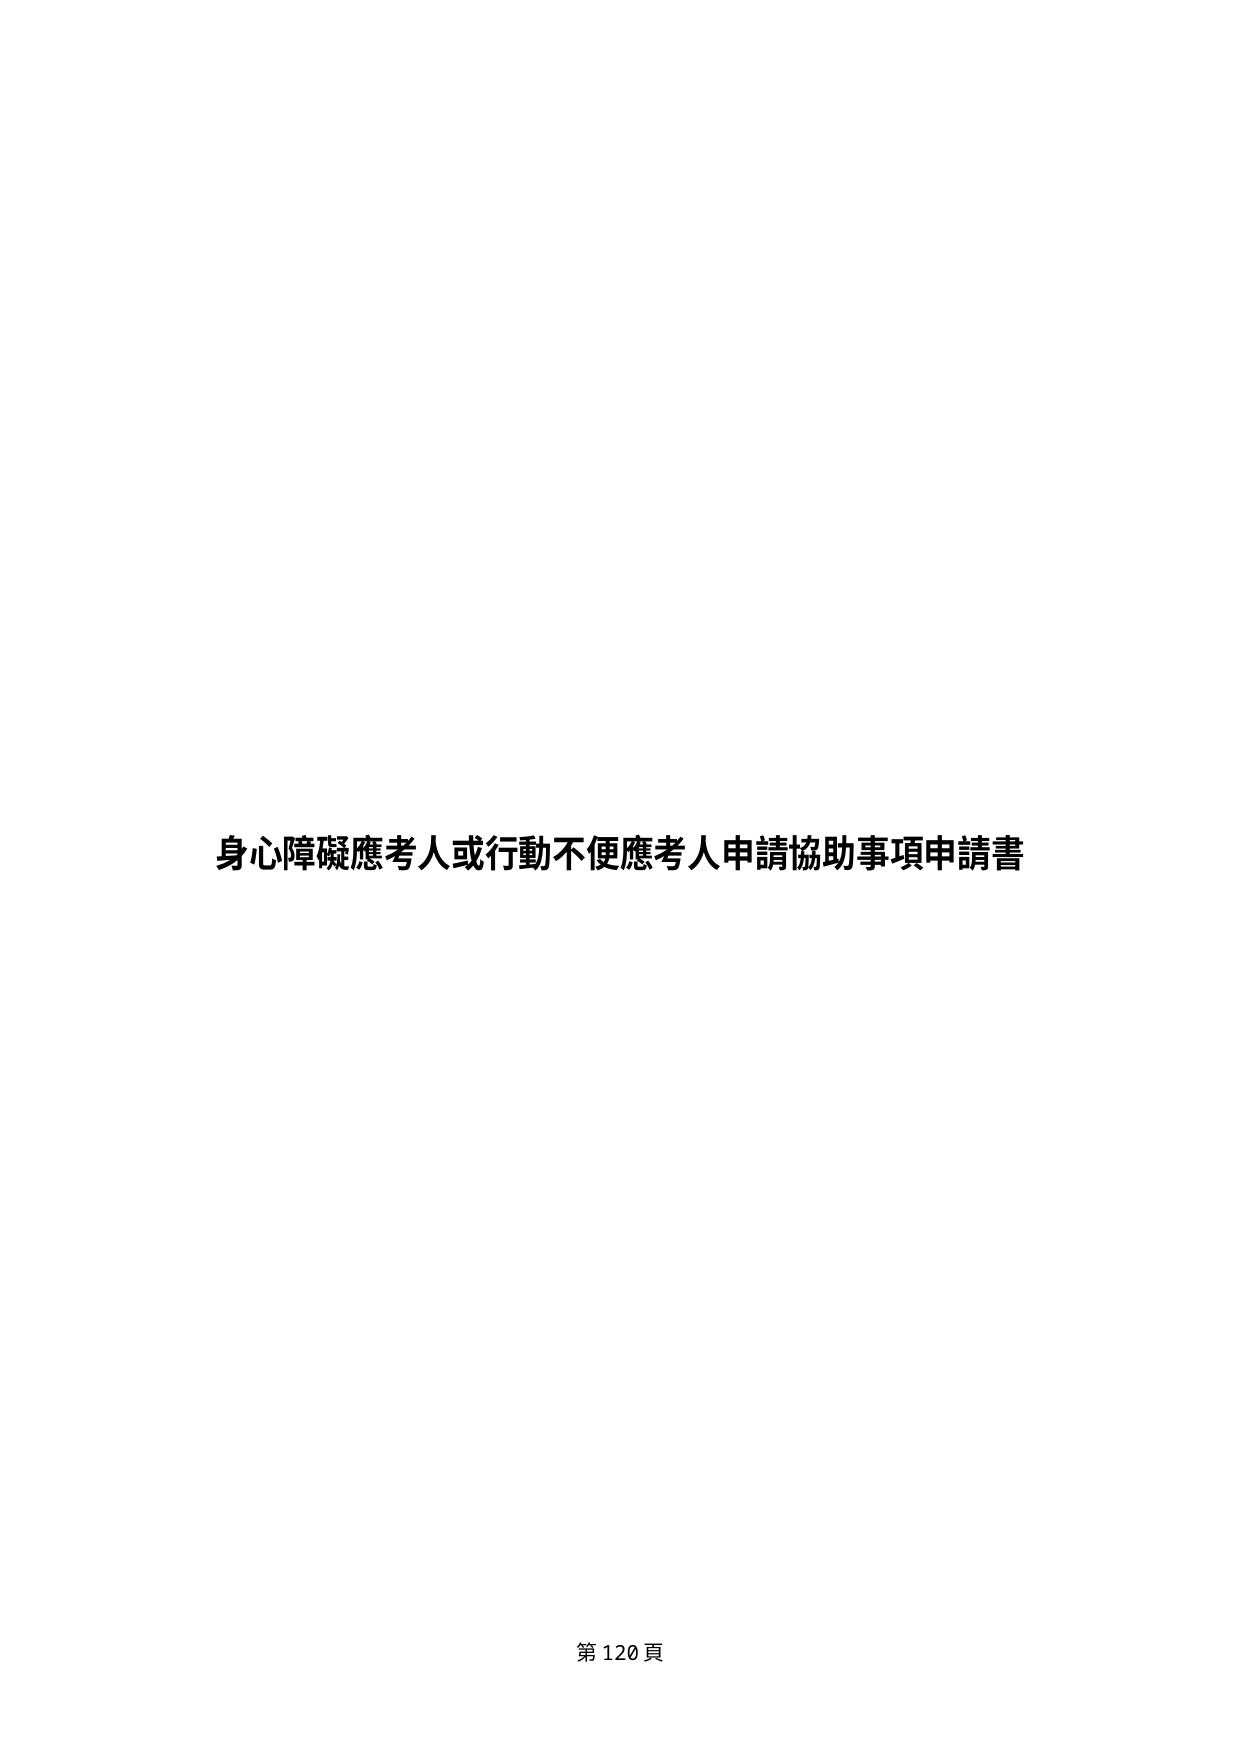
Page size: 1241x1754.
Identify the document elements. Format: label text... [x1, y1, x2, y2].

text 身心障礙應考人或行動不便應考人申請協助事項申請書 [112, 824, 1128, 878]
